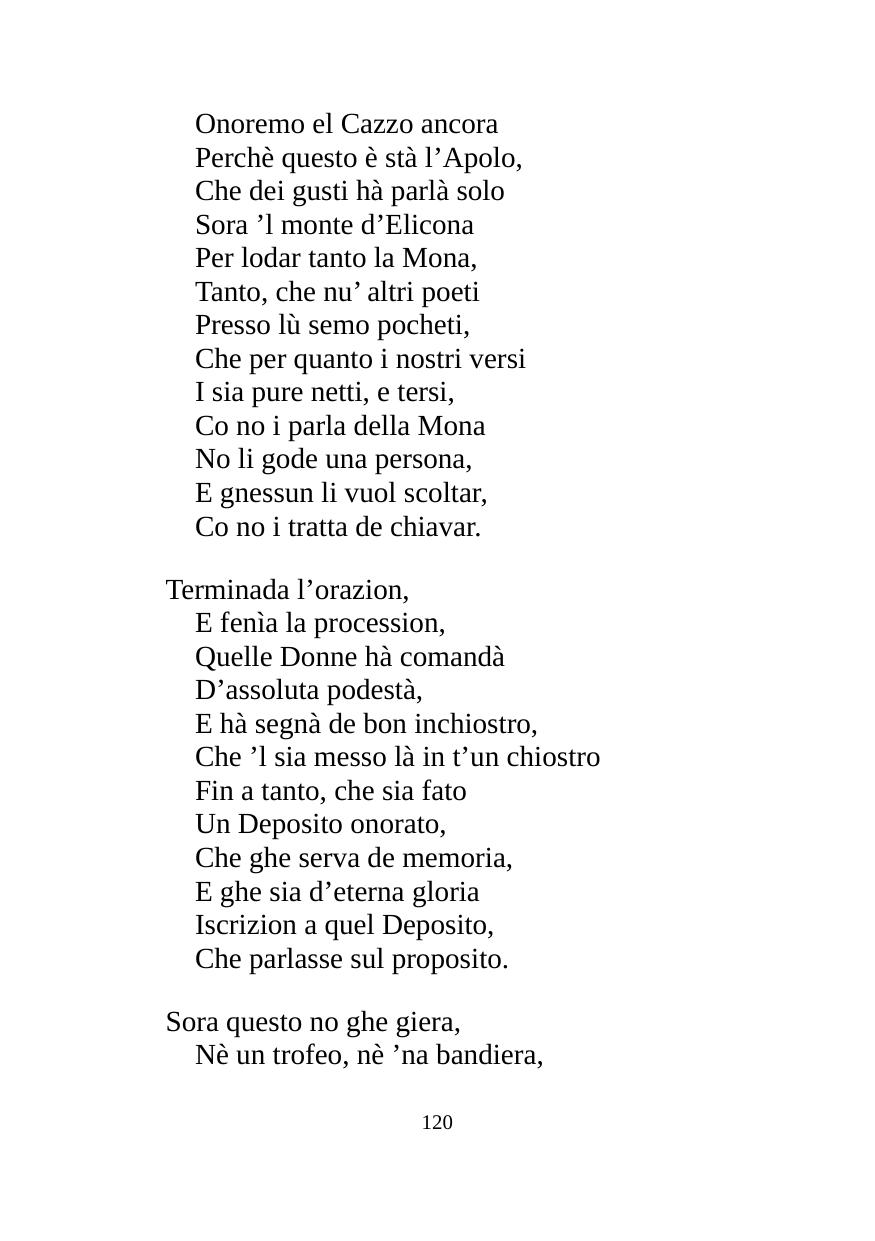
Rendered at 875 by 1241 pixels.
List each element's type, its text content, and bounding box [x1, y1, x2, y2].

text Sora questo no ghe giera, Nè un trofeo, nè ’na bandiera, [165, 1004, 768, 1071]
text Onoremo el Cazzo ancora Perchè questo è stà l’Apolo, Che dei gusti hà parlà solo Sora ’l monte d’Elicona Per lodar tanto la Mona, Tanto, che nu’ altri poeti Presso lù semo pocheti, Che per quanto i nostri versi I sia pure netti, e tersi, Co no i parla della Mona No li gode una persona, E gnessun li vuol scoltar, Co no i tratta de chiavar. [165, 106, 768, 542]
text Terminada l’orazion, E fenìa la procession, Quelle Donne hà comandà D’assoluta podestà, E hà segnà de bon inchiostro, Che ’l sia messo là in t’un chiostro Fin a tanto, che sia fato Un Deposito onorato, Che ghe serva de memoria, E ghe sia d’eterna gloria Iscrizion a quel Deposito, Che parlasse sul proposito. [165, 572, 768, 974]
